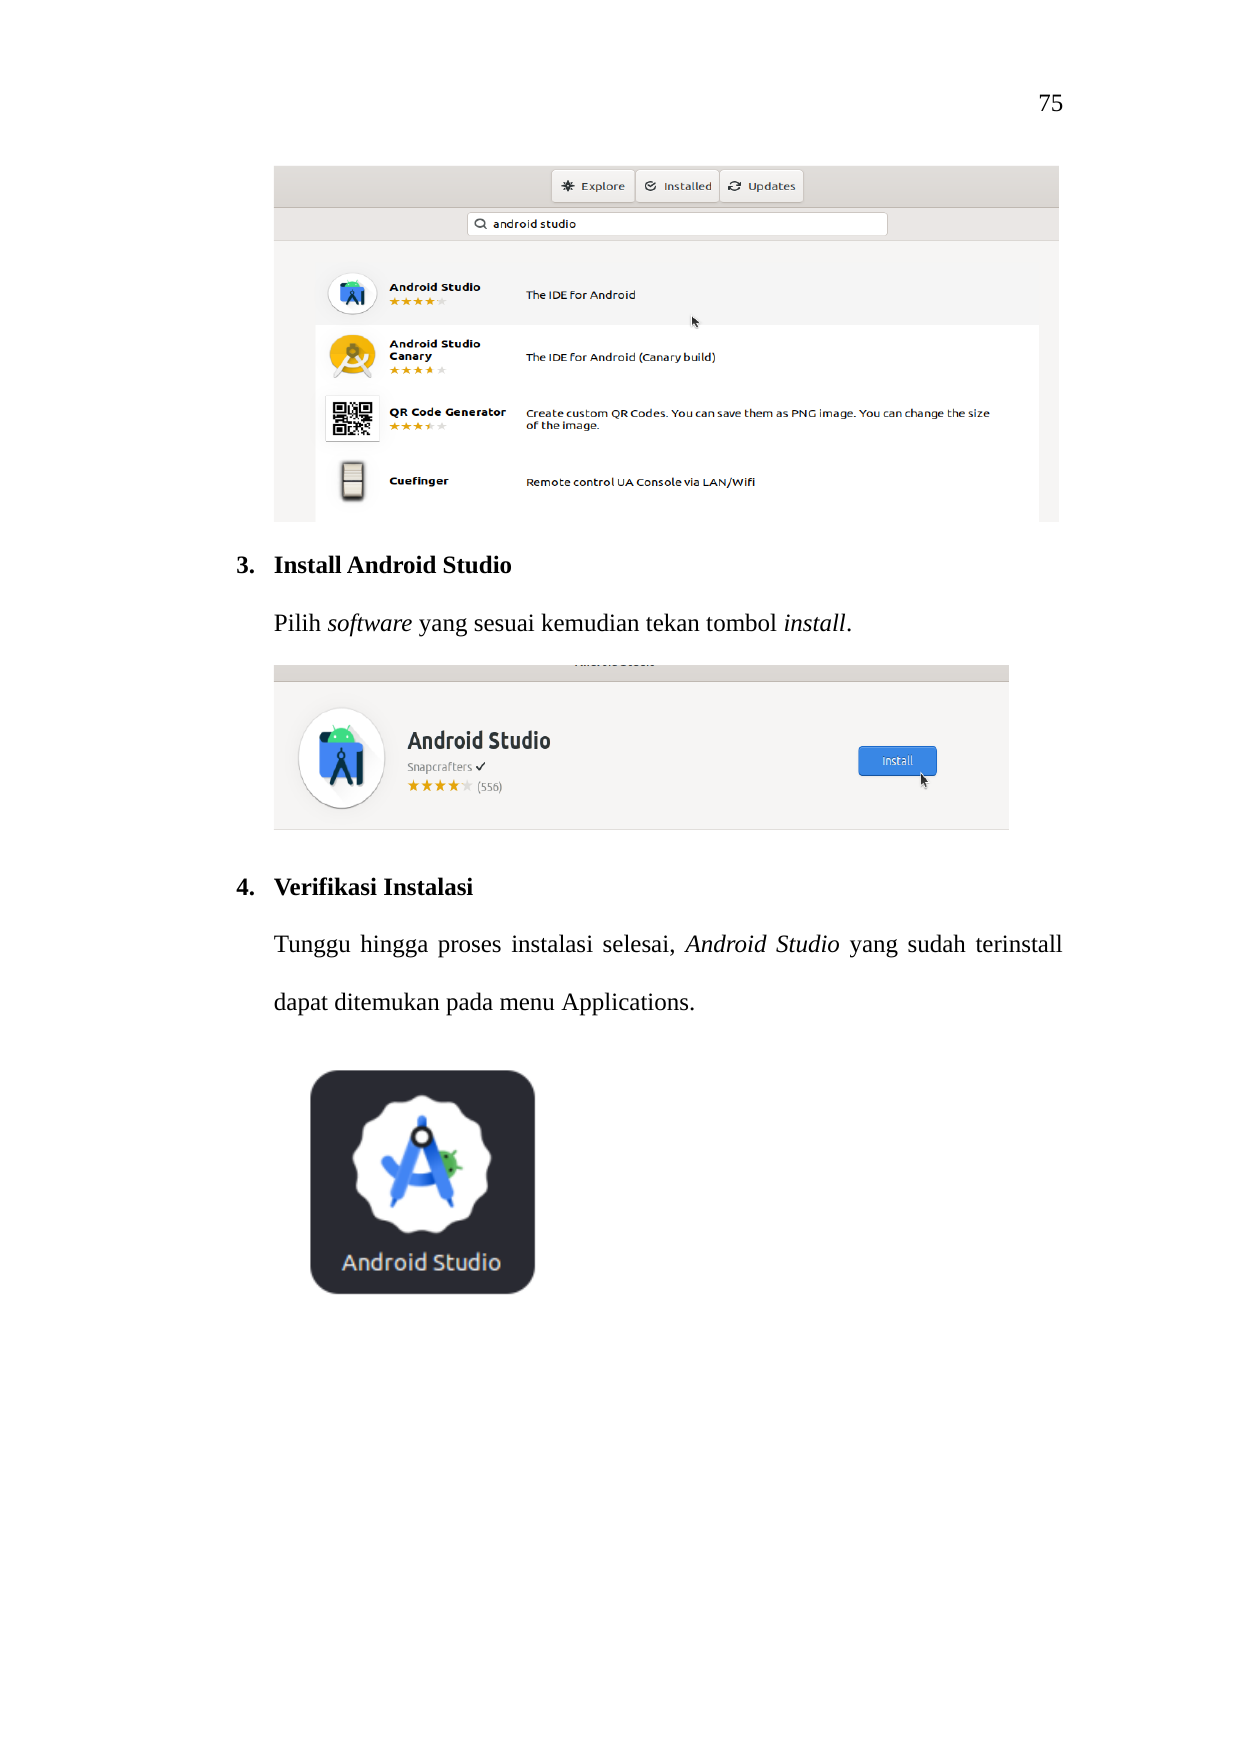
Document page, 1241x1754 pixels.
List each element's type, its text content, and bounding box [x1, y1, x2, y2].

list Pilih software yang sesuai kemudian tekan tombol install. [236, 608, 1063, 637]
list Tunggu hingga proses instalasi selesai, Android Studio yang sudah terinstall dapat ditemukan pada menu Applications. [236, 929, 1063, 1015]
picture [273, 665, 1009, 680]
list Verifikasi Instalasi [236, 872, 1063, 900]
list Install Android Studio [236, 551, 1063, 579]
picture [273, 1044, 576, 1313]
